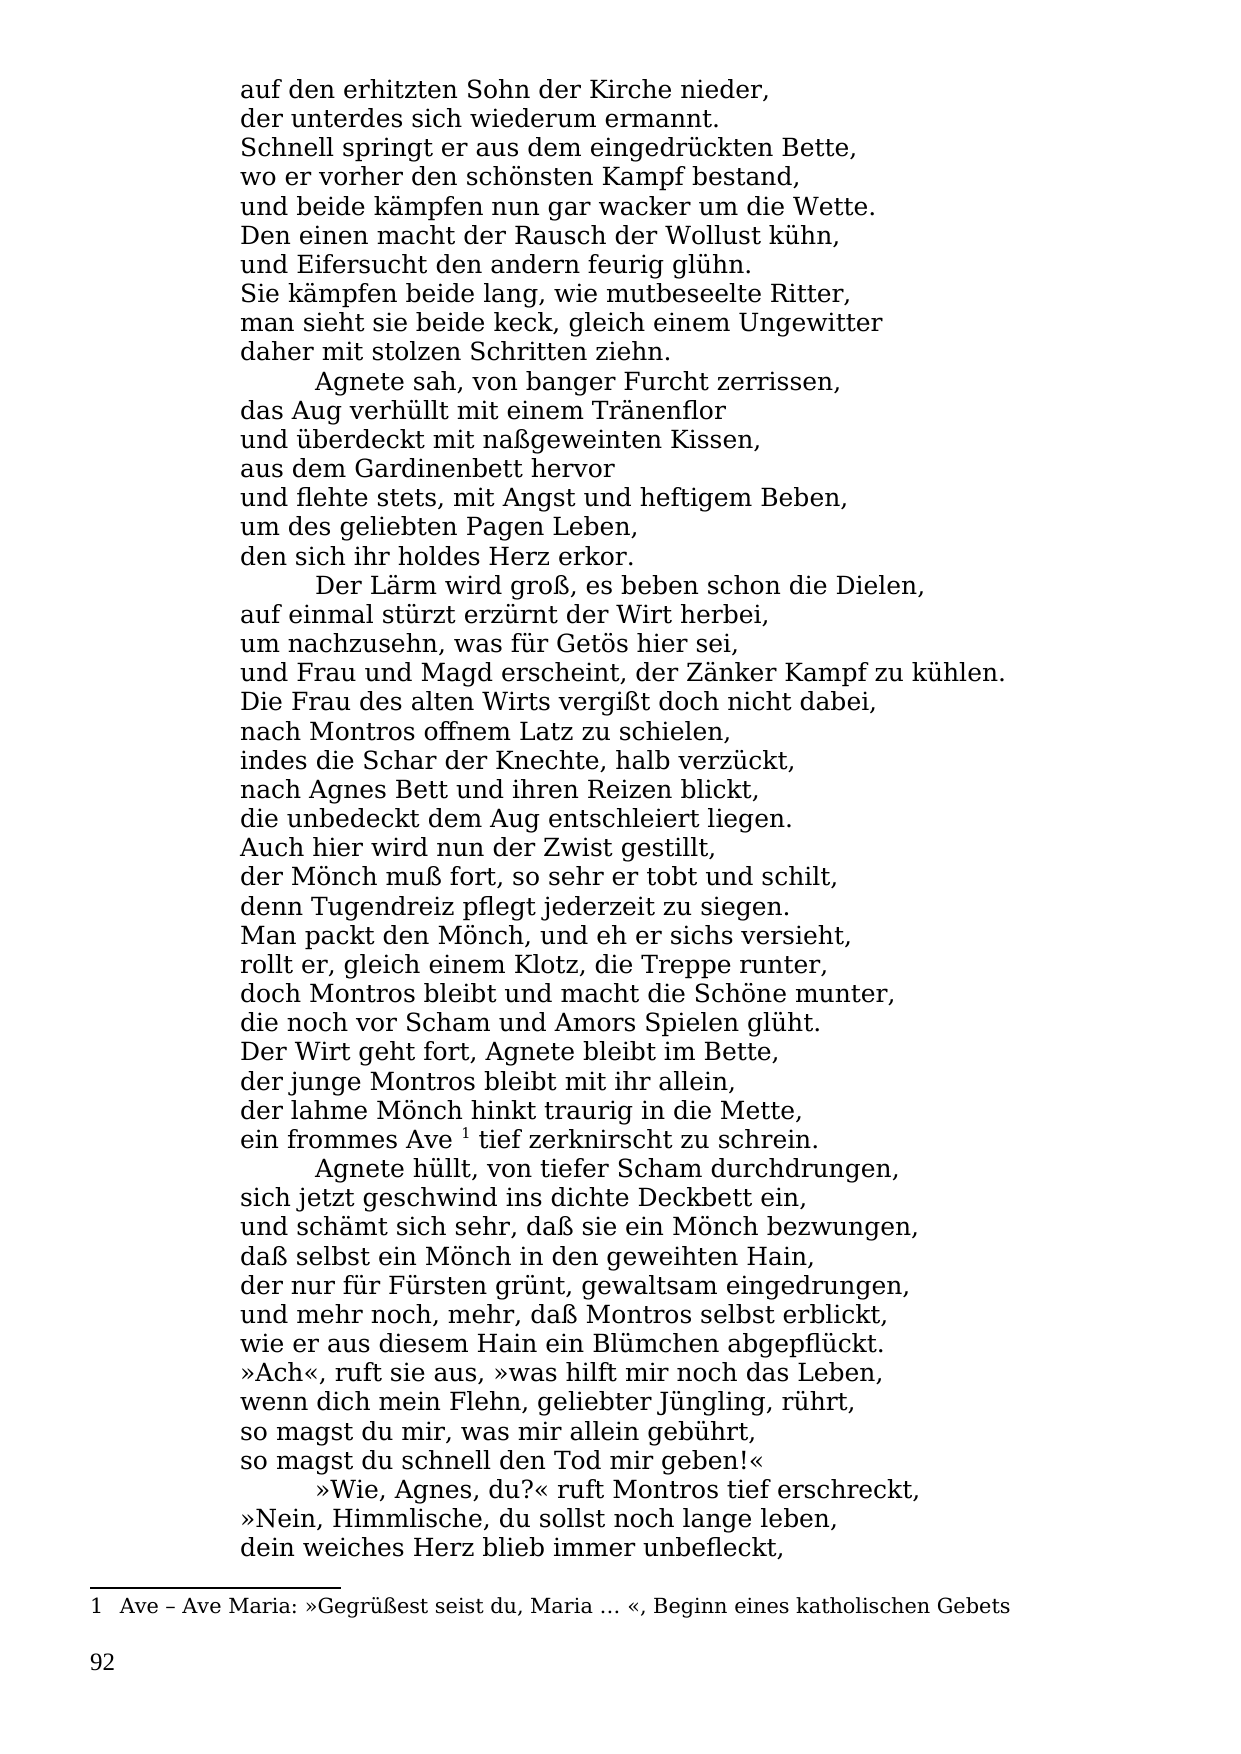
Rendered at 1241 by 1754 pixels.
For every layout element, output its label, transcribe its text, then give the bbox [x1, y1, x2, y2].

text »Wie, Agnes, du?« ruft Montros tief erschreckt, »Nein, Himmlische, du sollst noch lange leben, dein weiches Herz blieb immer unbefleckt, [240, 1475, 1091, 1562]
text Agnete hüllt, von tiefer Scham durchdrungen, sich jetzt geschwind ins dichte Deckbett ein, und schämt sich sehr, daß sie ein Mönch bezwungen, daß selbst ein Mönch in den geweihten Hain, der nur für Fürsten grünt, gewaltsam eingedrungen, und mehr noch, mehr, daß Montros selbst erblickt, wie er aus diesem Hain ein Blümchen abgepflückt. »Ach«, ruft sie aus, »was hilft mir noch das Leben, wenn dich mein Flehn, geliebter Jüngling, rührt, so magst du mir, was mir allein gebührt, so magst du schnell den Tod mir geben!« [240, 1154, 1091, 1475]
text Der Lärm wird groß, es beben schon die Dielen, auf einmal stürzt erzürnt der Wirt herbei, um nachzusehn, was für Getös hier sei, und Frau und Magd erscheint, der Zänker Kampf zu kühlen. Die Frau des alten Wirts vergißt doch nicht dabei, nach Montros offnem Latz zu schielen, indes die Schar der Knechte, halb verzückt, nach Agnes Bett und ihren Reizen blickt, die unbedeckt dem Aug entschleiert liegen. Auch hier wird nun der Zwist gestillt, der Mönch muß fort, so sehr er tobt und schilt, denn Tugendreiz pflegt jederzeit zu siegen. Man packt den Mönch, und eh er sichs versieht, rollt er, gleich einem Klotz, die Treppe runter, doch Montros bleibt und macht die Schöne munter, die noch vor Scham und Amors Spielen glüht. Der Wirt geht fort, Agnete bleibt im Bette, der junge Montros bleibt mit ihr allein, der lahme Mönch hinkt traurig in die Mette, ein frommes Ave tief zerknirscht zu schrein. [240, 571, 1091, 1154]
text Agnete sah, von banger Furcht zerrissen, das Aug verhüllt mit einem Tränenflor und überdeckt mit naßgeweinten Kissen, aus dem Gardinenbett hervor und flehte stets, mit Angst und heftigem Beben, um des geliebten Pagen Leben, den sich ihr holdes Herz erkor. [240, 367, 1091, 571]
text auf den erhitzten Sohn der Kirche nieder, der unterdes sich wiederum ermannt. Schnell springt er aus dem eingedrückten Bette, wo er vorher den schönsten Kampf bestand, und beide kämpfen nun gar wacker um die Wette. Den einen macht der Rausch der Wollust kühn, und Eifersucht den andern feurig glühn. Sie kämpfen beide lang, wie mutbeseelte Ritter, man sieht sie beide keck, gleich einem Ungewitter daher mit stolzen Schritten ziehn. [240, 75, 1091, 367]
text Ave – Ave Maria: »Gegrüßest seist du, Maria … «, Beginn eines katholischen Gebets [90, 1594, 1091, 1618]
